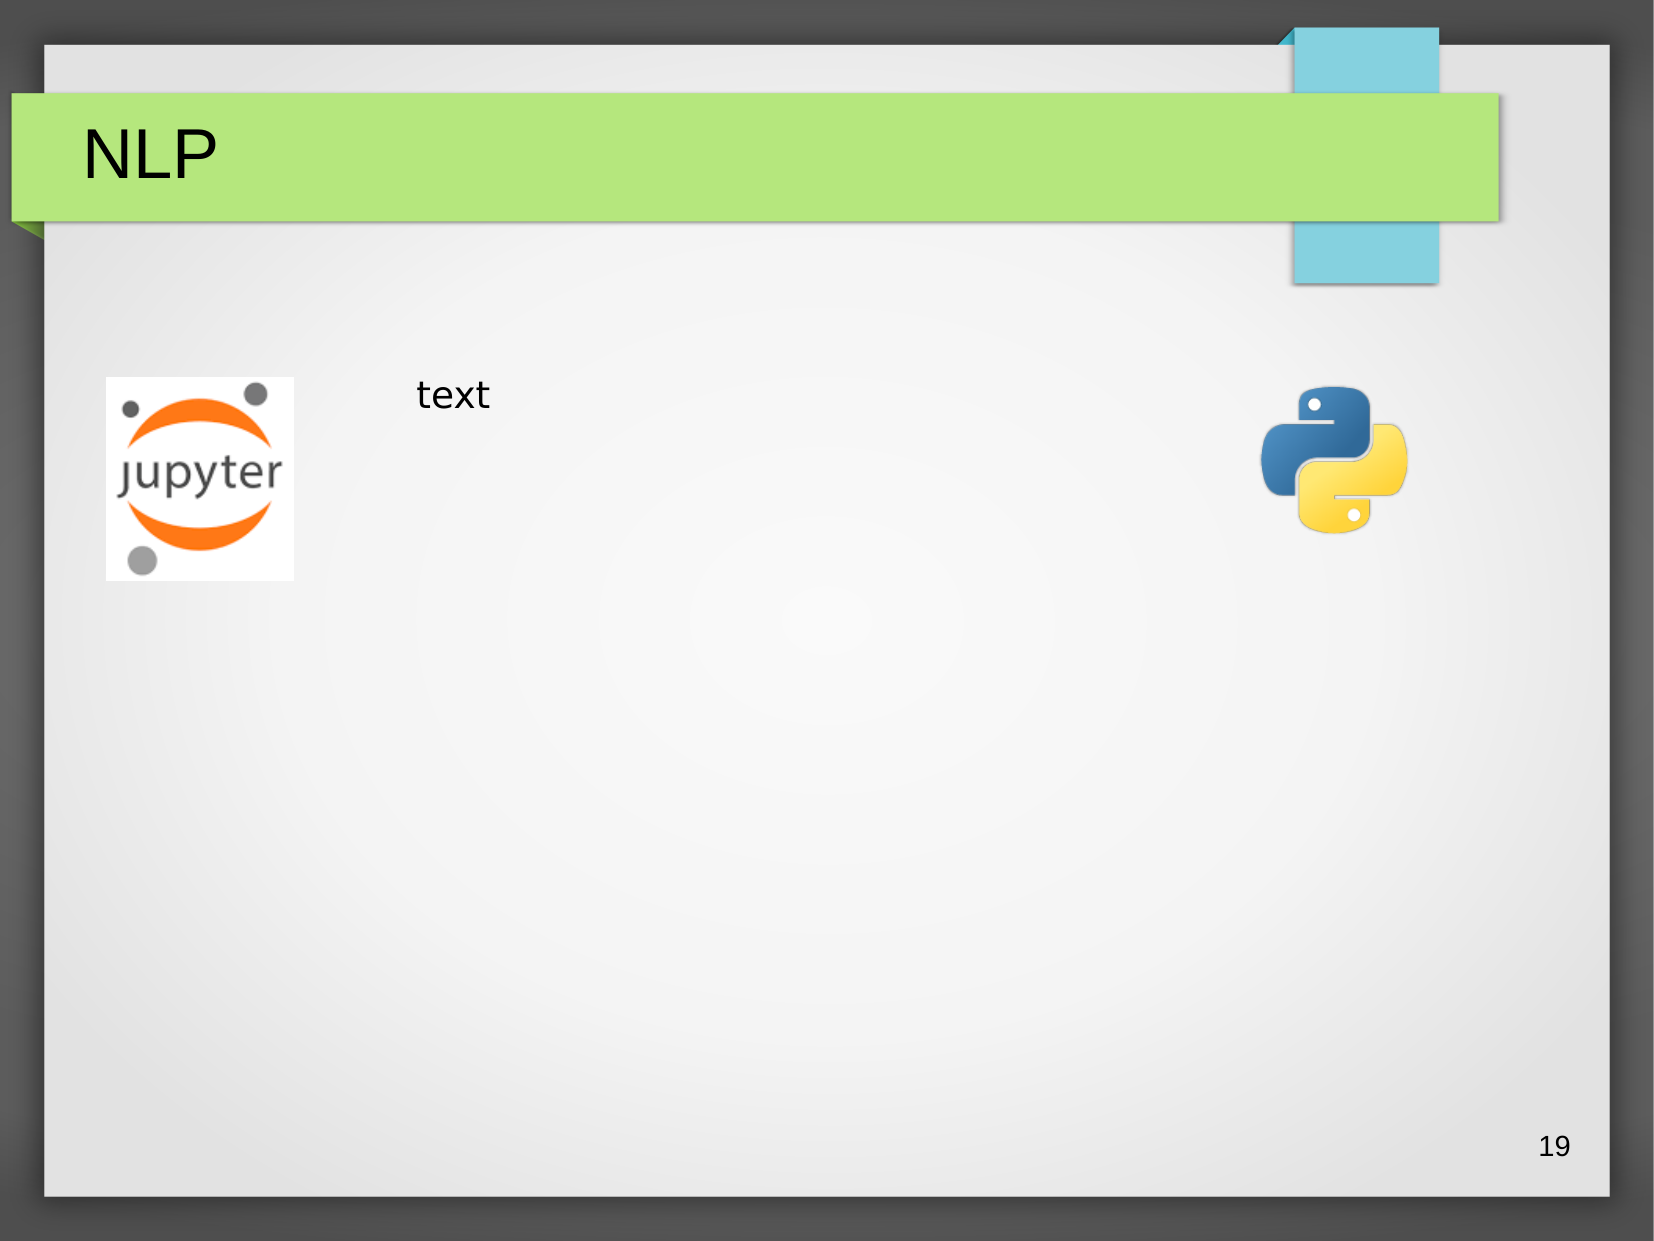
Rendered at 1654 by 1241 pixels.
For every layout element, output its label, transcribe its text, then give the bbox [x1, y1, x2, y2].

picture [0, 0, 1654, 1241]
title NLP [82, 118, 1406, 190]
text_box text [401, 366, 1182, 493]
